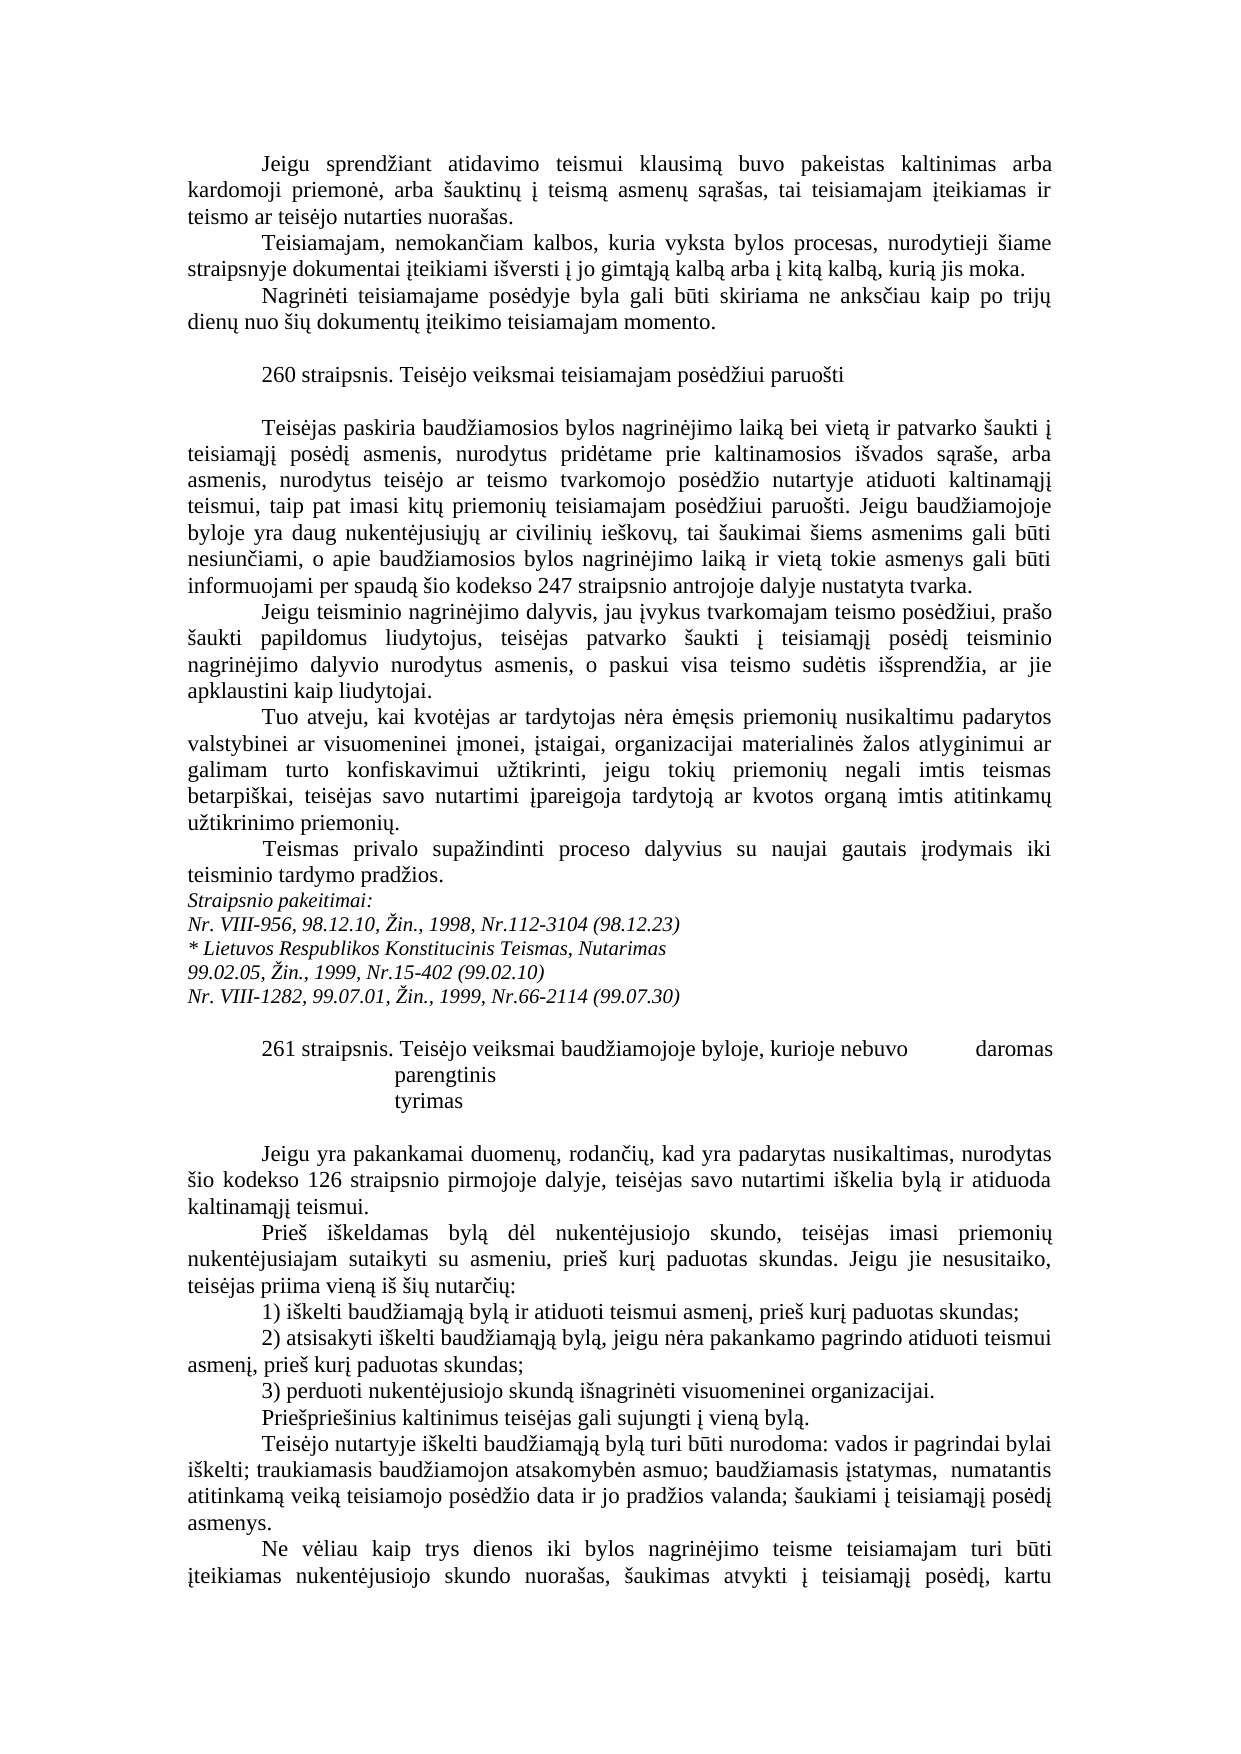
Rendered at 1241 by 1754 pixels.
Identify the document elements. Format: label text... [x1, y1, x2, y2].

text Priešpriešinius kaltinimus teisėjas gali sujungti į vieną bylą. [187, 1403, 1053, 1430]
text 99.02.05, Žin., 1999, Nr.15-402 (99.02.10) [187, 960, 1053, 984]
text Ne vėliau kaip trys dienos iki bylos nagrinėjimo teisme teisiamajam turi būti įteikiamas nukentėjusiojo skundo nuorašas, šaukimas atvykti į teisiamąjį posėdį, kartu [187, 1535, 1053, 1588]
text Jeigu teisminio nagrinėjimo dalyvis, jau įvykus tvarkomajam teismo posėdžiui, prašo šaukti papildomus liudytojus, teisėjas patvarko šaukti į teisiamąjį posėdį teisminio nagrinėjimo dalyvio nurodytus asmenis, o paskui visa teismo sudėtis išsprendžia, ar jie apklaustini kaip liudytojai. [187, 598, 1053, 703]
text Nr. VIII-956, 98.12.10, Žin., 1998, Nr.112-3104 (98.12.23) [187, 912, 1053, 936]
text Teisėjas paskiria baudžiamosios bylos nagrinėjimo laiką bei vietą ir patvarko šaukti į teisiamąjį posėdį asmenis, nurodytus pridėtame prie kaltinamosios išvados sąraše, arba asmenis, nurodytus teisėjo ar teismo tvarkomojo posėdžio nutartyje atiduoti kaltinamąjį teismui, taip pat imasi kitų priemonių teisiamajam posėdžiui paruošti. Jeigu baudžiamojoje byloje yra daug nukentėjusiųjų ar civilinių ieškovų, tai šaukimai šiems asmenims gali būti nesiunčiami, o apie baudžiamosios bylos nagrinėjimo laiką ir vietą tokie asmenys gali būti informuojami per spaudą šio kodekso 247 straipsnio antrojoje dalyje nustatyta tvarka. [187, 413, 1053, 598]
text Prieš iškeldamas bylą dėl nukentėjusiojo skundo, teisėjas imasi priemonių nukentėjusiajam sutaikyti su asmeniu, prieš kurį paduotas skundas. Jeigu jie nesusitaiko, teisėjas priima vieną iš šių nutarčių: [187, 1219, 1053, 1298]
text Jeigu sprendžiant atidavimo teismui klausimą buvo pakeistas kaltinimas arba kardomoji priemonė, arba šauktinų į teismą asmenų sąrašas, tai teisiamajam įteikiamas ir teismo ar teisėjo nutarties nuorašas. [187, 150, 1053, 229]
text tyrimas [394, 1087, 1053, 1114]
text Teisiamajam, nemokančiam kalbos, kuria vyksta bylos procesas, nurodytieji šiame straipsnyje dokumentai įteikiami išversti į jo gimtąją kalbą arba į kitą kalbą, kurią jis moka. [187, 229, 1053, 282]
text Nr. VIII-1282, 99.07.01, Žin., 1999, Nr.66-2114 (99.07.30) [187, 984, 1053, 1008]
text 260 straipsnis. Teisėjo veiksmai teisiamajam posėdžiui paruošti [187, 361, 1053, 387]
text 2) atsisakyti iškelti baudžiamąją bylą, jeigu nėra pakankamo pagrindo atiduoti teismui asmenį, prieš kurį paduotas skundas; [187, 1324, 1053, 1377]
text Nagrinėti teisiamajame posėdyje byla gali būti skiriama ne anksčiau kaip po trijų dienų nuo šių dokumentų įteikimo teisiamajam momento. [187, 282, 1053, 334]
text 261 straipsnis. Teisėjo veiksmai baudžiamojoje byloje, kurioje nebuvo daromas parengtinis [261, 1034, 1053, 1087]
text Tuo atveju, kai kvotėjas ar tardytojas nėra ėmęsis priemonių nusikaltimu padarytos valstybinei ar visuomeninei įmonei, įstaigai, organizacijai materialinės žalos atlyginimui ar galimam turto konfiskavimui užtikrinti, jeigu tokių priemonių negali imtis teismas betarpiškai, teisėjas savo nutartimi įpareigoja tardytoją ar kvotos organą imtis atitinkamų užtikrinimo priemonių. [187, 703, 1053, 835]
text 1) iškelti baudžiamąją bylą ir atiduoti teismui asmenį, prieš kurį paduotas skundas; [187, 1298, 1053, 1324]
text Teismas privalo supažindinti proceso dalyvius su naujai gautais įrodymais iki teisminio tardymo pradžios. [187, 835, 1053, 888]
text * Lietuvos Respublikos Konstitucinis Teismas, Nutarimas [187, 936, 1053, 960]
text Jeigu yra pakankamai duomenų, rodančių, kad yra padarytas nusikaltimas, nurodytas šio kodekso 126 straipsnio pirmojoje dalyje, teisėjas savo nutartimi iškelia bylą ir atiduoda kaltinamąjį teismui. [187, 1140, 1053, 1219]
text 3) perduoti nukentėjusiojo skundą išnagrinėti visuomeninei organizacijai. [187, 1377, 1053, 1403]
text Straipsnio pakeitimai: [187, 888, 1053, 912]
text Teisėjo nutartyje iškelti baudžiamąją bylą turi būti nurodoma: vados ir pagrindai bylai iškelti; traukiamasis baudžiamojon atsakomybėn asmuo; baudžiamasis įstatymas, numatantis atitinkamą veiką teisiamojo posėdžio data ir jo pradžios valanda; šaukiami į teisiamąjį posėdį asmenys. [187, 1430, 1053, 1535]
